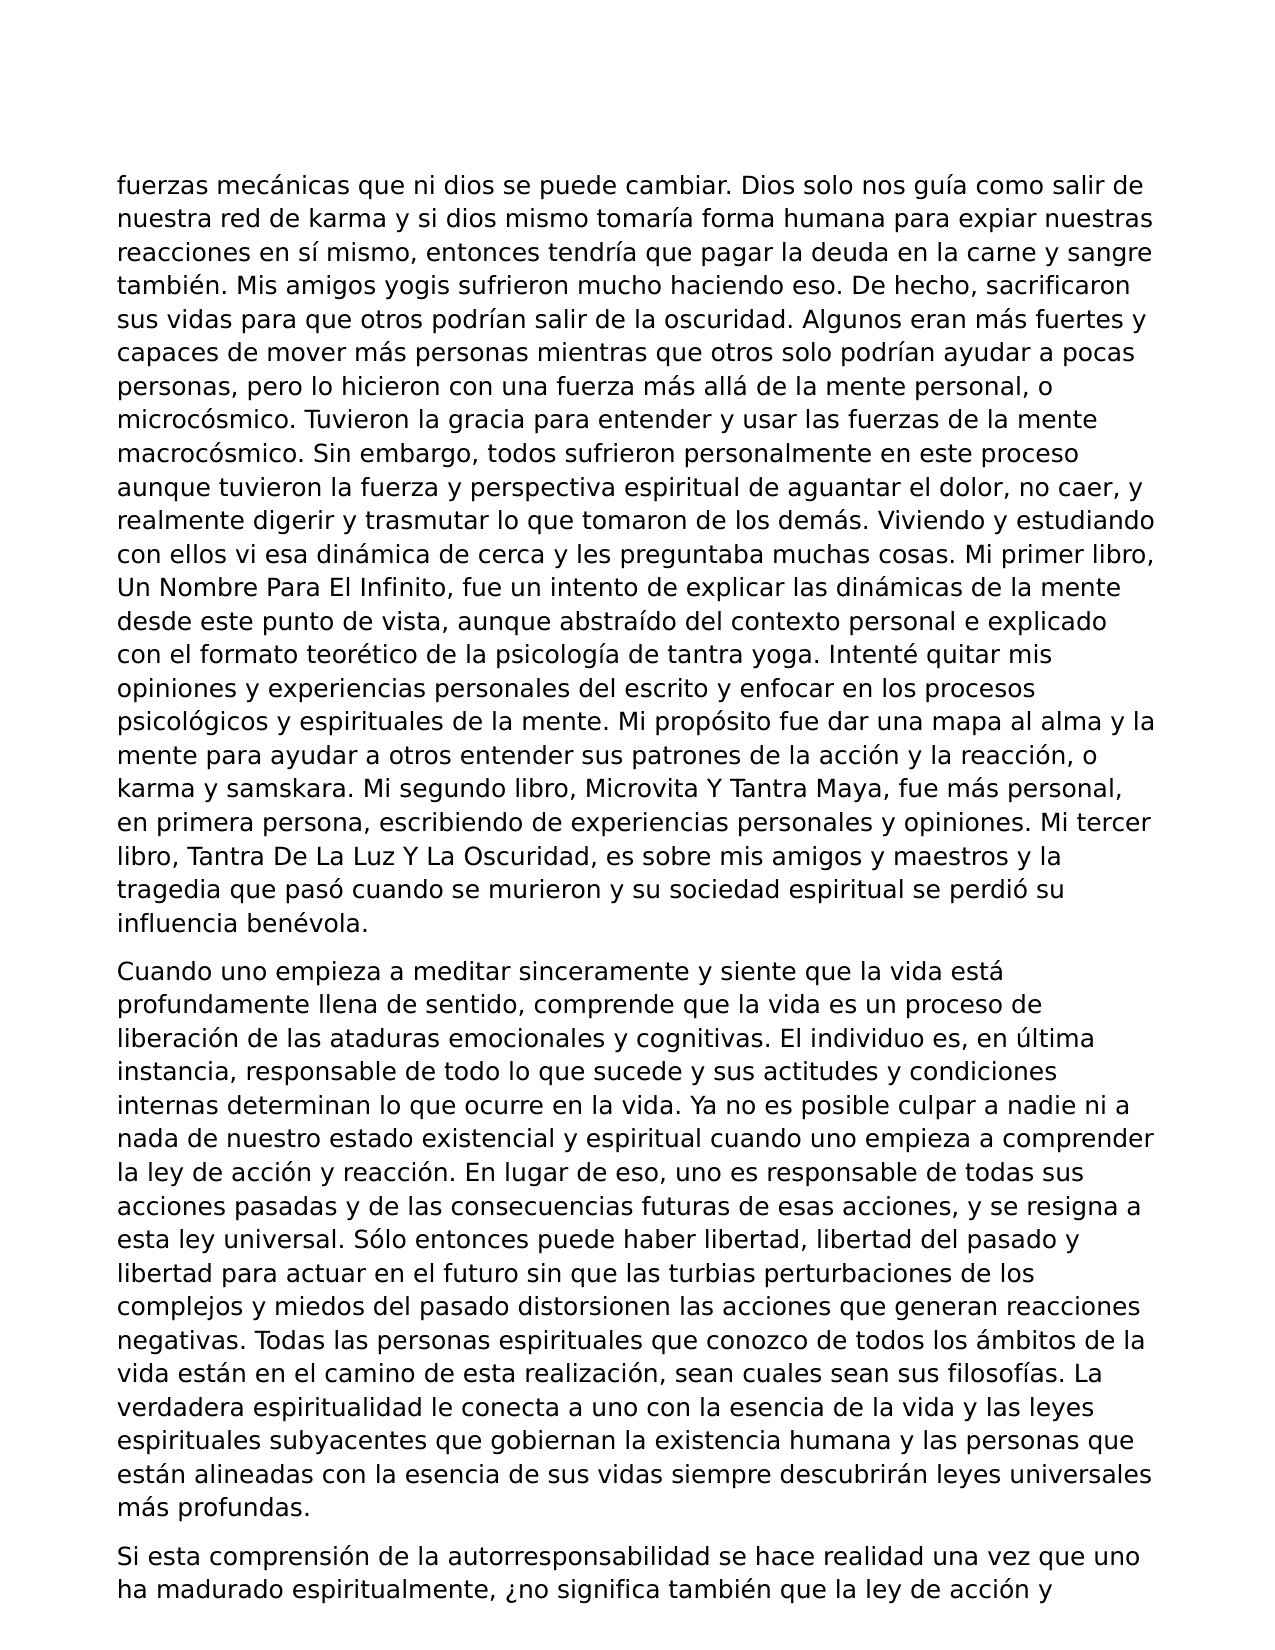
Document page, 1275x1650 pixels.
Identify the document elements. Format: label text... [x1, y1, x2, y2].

text Si esta comprensión de la autorresponsabilidad se hace realidad una vez que uno ha madurado espiritualmente, ¿no significa también que la ley de acción y [117, 1542, 1158, 1604]
text fuerzas mecánicas que ni dios se puede cambiar. Dios solo nos guía como salir de nuestra red de karma y si dios mismo tomaría forma humana para expiar nuestras reacciones en sí mismo, entonces tendría que pagar la deuda en la carne y sangre también. Mis amigos yogis sufrieron mucho haciendo eso. De hecho, sacrificaron sus vidas para que otros podrían salir de la oscuridad. Algunos eran más fuertes y capaces de mover más personas mientras que otros solo podrían ayudar a pocas personas, pero lo hicieron con una fuerza más allá de la mente personal, o microcósmico. Tuvieron la gracia para entender y usar las fuerzas de la mente macrocósmico. Sin embargo, todos sufrieron personalmente en este proceso aunque tuvieron la fuerza y perspectiva espiritual de aguantar el dolor, no caer, y realmente digerir y trasmutar lo que tomaron de los demás. Viviendo y estudiando con ellos vi esa dinámica de cerca y les preguntaba muchas cosas. Mi primer libro, Un Nombre Para El Infinito, fue un intento de explicar las dinámicas de la mente desde este punto de vista, aunque abstraído del contexto personal e explicado con el formato teorético de la psicología de tantra yoga. Intenté quitar mis opiniones y experiencias personales del escrito y enfocar en los procesos psicológicos y espirituales de la mente. Mi propósito fue dar una mapa al alma y la mente para ayudar a otros entender sus patrones de la acción y la reacción, o karma y samskara. Mi segundo libro, Microvita Y Tantra Maya, fue más personal, en primera persona, escribiendo de experiencias personales y opiniones. Mi tercer libro, Tantra De La Luz Y La Oscuridad, es sobre mis amigos y maestros y la tragedia que pasó cuando se murieron y su sociedad espiritual se perdió su influencia benévola. [117, 171, 1158, 938]
text Cuando uno empieza a meditar sinceramente y siente que la vida está profundamente llena de sentido, comprende que la vida es un proceso de liberación de las ataduras emocionales y cognitivas. El individuo es, en última instancia, responsable de todo lo que sucede y sus actitudes y condiciones internas determinan lo que ocurre en la vida. Ya no es posible culpar a nadie ni a nada de nuestro estado existencial y espiritual cuando uno empieza a comprender la ley de acción y reacción. En lugar de eso, uno es responsable de todas sus acciones pasadas y de las consecuencias futuras de esas acciones, y se resigna a esta ley universal. Sólo entonces puede haber libertad, libertad del pasado y libertad para actuar en el futuro sin que las turbias perturbaciones de los complejos y miedos del pasado distorsionen las acciones que generan reacciones negativas. Todas las personas espirituales que conozco de todos los ámbitos de la vida están en el camino de esta realización, sean cuales sean sus filosofías. La verdadera espiritualidad le conecta a uno con la esencia de la vida y las leyes espirituales subyacentes que gobiernan la existencia humana y las personas que están alineadas con la esencia de sus vidas siempre descubrirán leyes universales más profundas. [117, 957, 1158, 1523]
